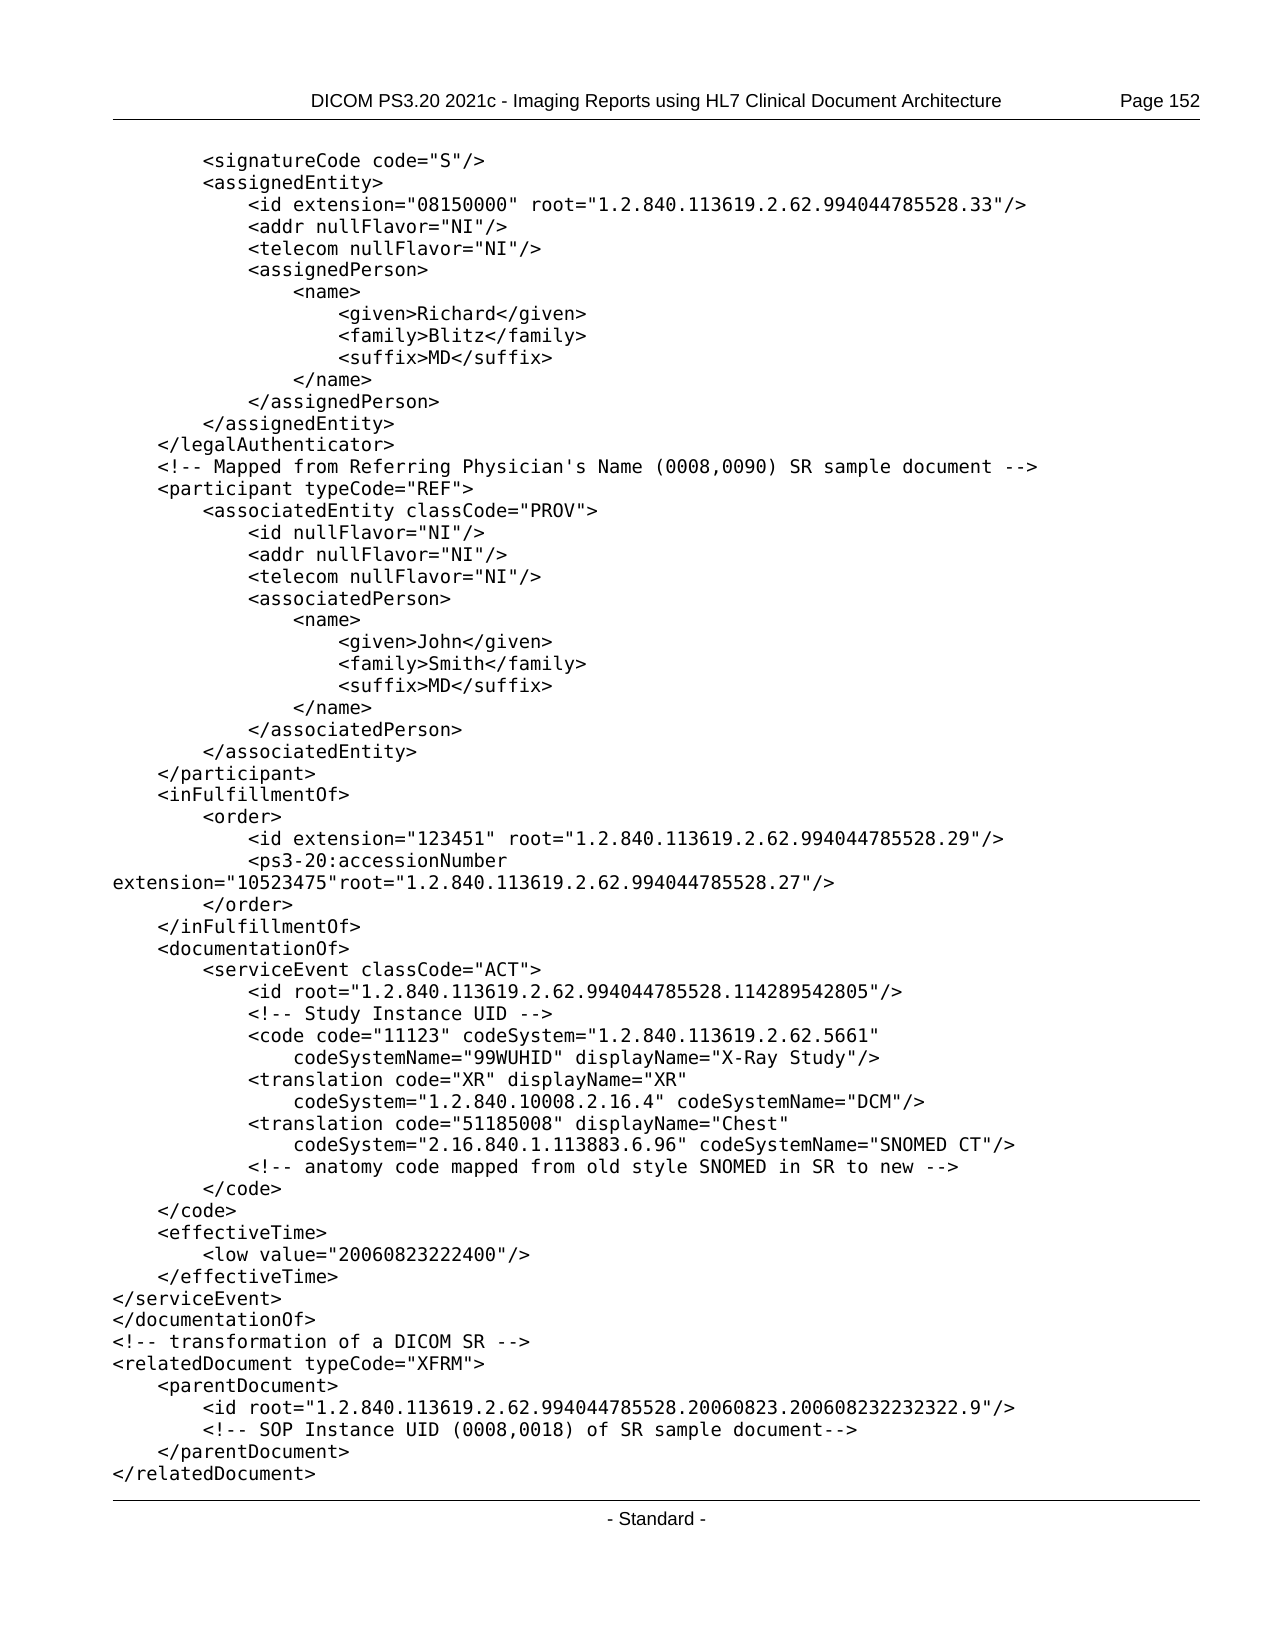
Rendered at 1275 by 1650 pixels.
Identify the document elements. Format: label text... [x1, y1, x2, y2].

text <signatureCode code="S"/> <assignedEntity> <id extension="08150000" root="1.2.840.113619.2.62.994044785528.33"/> <addr nullFlavor="NI"/> <telecom nullFlavor="NI"/> <assignedPerson> <name> <given>Richard</given> <family>Blitz</family> <suffix>MD</suffix> </name> </assignedPerson> </assignedEntity> </legalAuthenticator> <!-- Mapped from Referring Physician's Name (0008,0090) SR sample document --> <participant typeCode="REF"> <associatedEntity classCode="PROV"> <id nullFlavor="NI"/> <addr nullFlavor="NI"/> <telecom nullFlavor="NI"/> <associatedPerson> <name> <given>John</given> <family>Smith</family> <suffix>MD</suffix> </name> </associatedPerson> </associatedEntity> </participant> <inFulfillmentOf> <order> <id extension="123451" root="1.2.840.113619.2.62.994044785528.29"/> <ps3-20:accessionNumber extension="10523475"root="1.2.840.113619.2.62.994044785528.27"/> </order> </inFulfillmentOf> <documentationOf> <serviceEvent classCode="ACT"> <id root="1.2.840.113619.2.62.994044785528.114289542805"/> <!-- Study Instance UID --> <code code="11123" codeSystem="1.2.840.113619.2.62.5661" codeSystemName="99WUHID" displayName="X-Ray Study"/> <translation code="XR" displayName="XR" codeSystem="1.2.840.10008.2.16.4" codeSystemName="DCM"/> <translation code="51185008" displayName="Chest" codeSystem="2.16.840.1.113883.6.96" codeSystemName="SNOMED CT"/> <!-- anatomy code mapped from old style SNOMED in SR to new --> </code> </code> <effectiveTime> <low value="20060823222400"/> </effectiveTime> </serviceEvent> </documentationOf> <!-- transformation of a DICOM SR --> <relatedDocument typeCode="XFRM"> <parentDocument> <id root="1.2.840.113619.2.62.994044785528.20060823.200608232232322.9"/> <!-- SOP Instance UID (0008,0018) of SR sample document--> </parentDocument> </relatedDocument> [112, 150, 1200, 1484]
